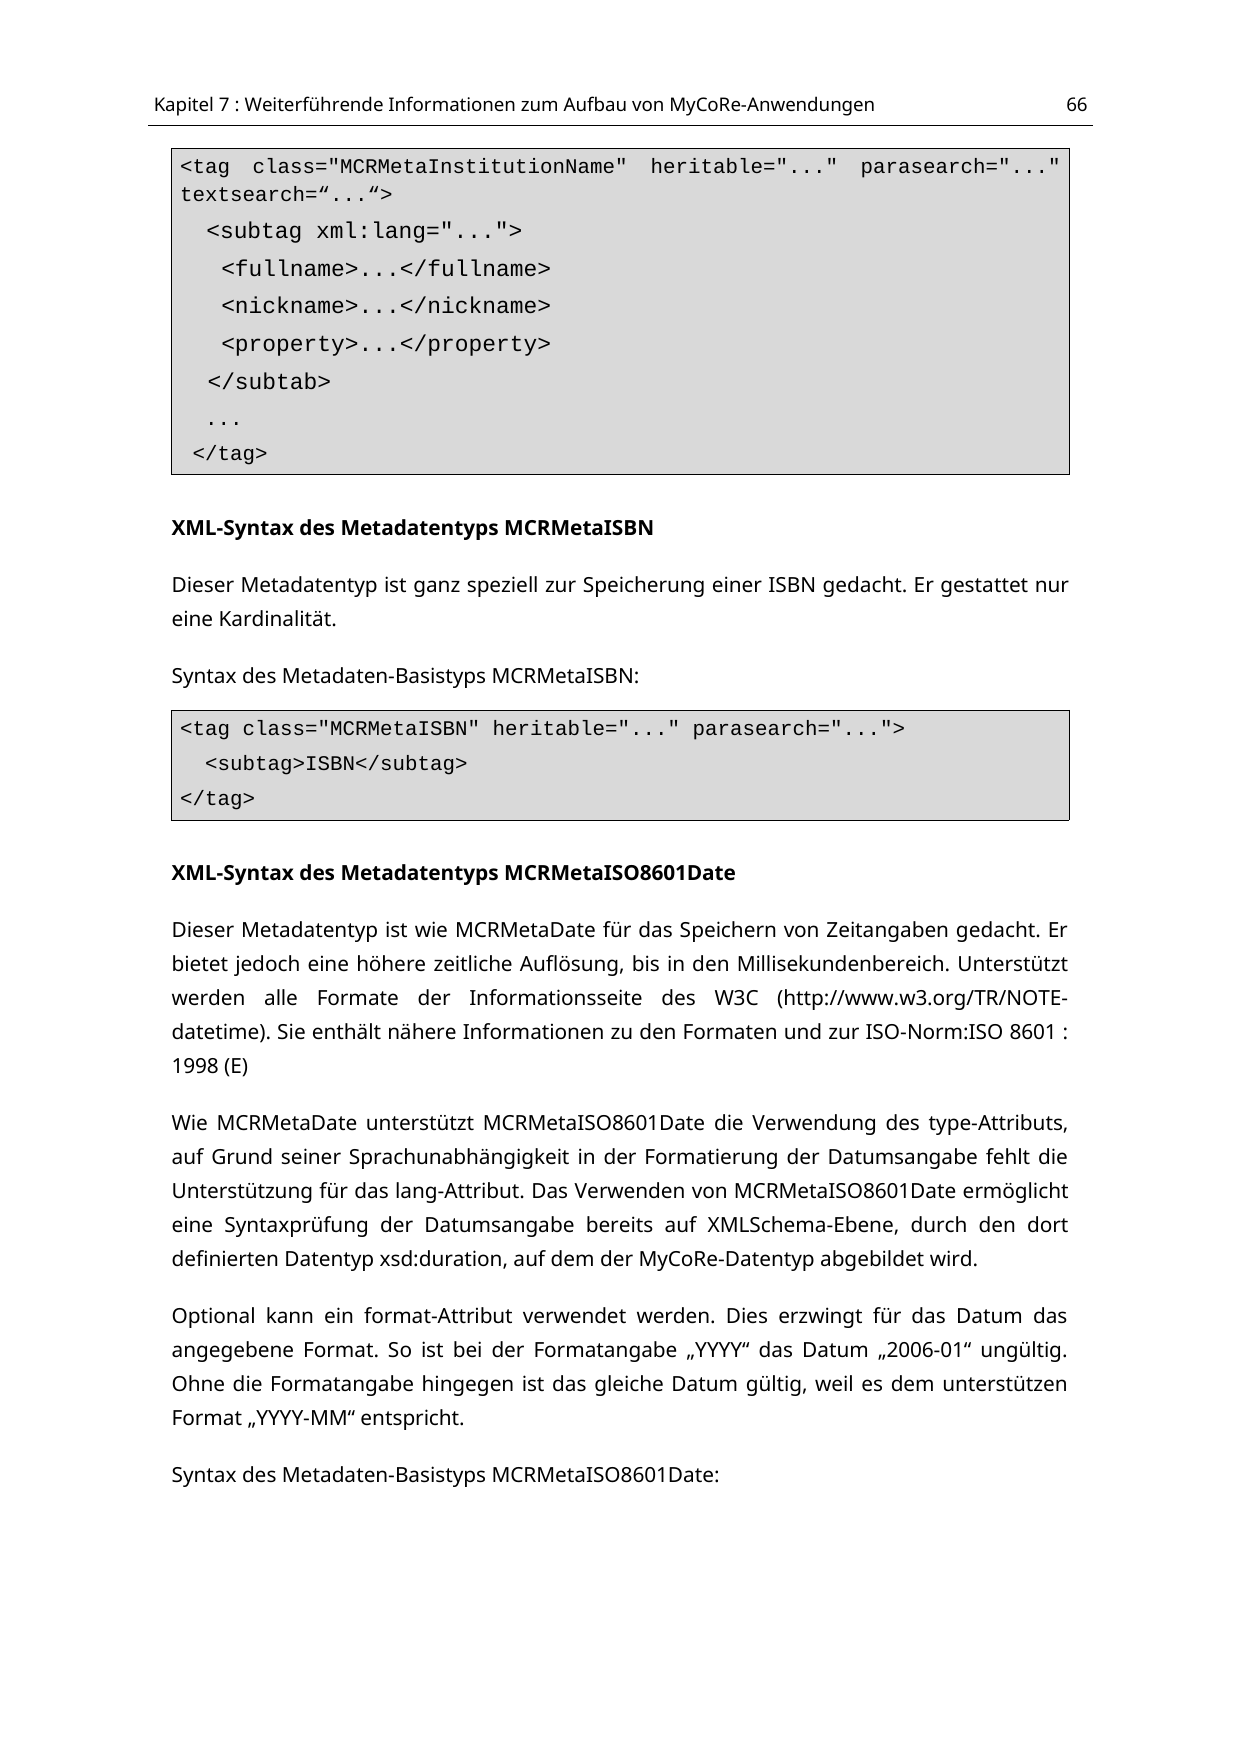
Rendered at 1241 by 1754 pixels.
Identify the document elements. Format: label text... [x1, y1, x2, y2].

text Syntax des Metadaten-Basistyps MCRMetaISO8601Date: [171, 1460, 1069, 1488]
text Wie MCRMetaDate unterstützt MCRMetaISO8601Date die Verwendung des type-Attributs, auf Grund seiner Sprachunabhängigkeit in der Formatierung der Datumsangabe fehlt die Unterstützung für das lang-Attribut. Das Verwenden von MCRMetaISO8601Date ermöglicht eine Syntaxprüfung der Datumsangabe bereits auf XMLSchema-Ebene, durch den dort definierten Datentyp xsd:duration, auf dem der MyCoRe-Datentyp abgebildet wird. [171, 1108, 1069, 1272]
text </tag> [172, 434, 1069, 474]
subtitle XML-Syntax des Metadatentyps MCRMetaISBN [171, 513, 1092, 541]
text </subtab> [172, 362, 1069, 396]
text Syntax des Metadaten-Basistyps MCRMetaISBN: [171, 661, 1069, 689]
text Dieser Metadatentyp ist ganz speziell zur Speicherung einer ISBN gedacht. Er gestattet nur eine Kardinalität. [171, 570, 1069, 632]
text Dieser Metadatentyp ist wie MCRMetaDate für das Speichern von Zeitangaben gedacht. Er bietet jedoch eine höhere zeitliche Auflösung, bis in den Millisekundenbereich. Unterstützt werden alle Formate der Informationsseite des W3C (http://www.w3.org/TR/NOTE-datetime). Sie enthält nähere Informationen zu den Formaten und zur ISO-Norm:ISO 8601 : 1998 (E) [171, 915, 1069, 1079]
text <fullname>...</fullname> [172, 248, 1069, 283]
text ... [172, 399, 1069, 431]
subtitle XML-Syntax des Metadatentyps MCRMetaISO8601Date [171, 858, 1092, 886]
text Optional kann ein format-Attribut verwendet werden. Dies erzwingt für das Datum das angegebene Format. So ist bei der Formatangabe „YYYY“ das Datum „2006-01“ ungültig. Ohne die Formatangabe hingegen ist das gleiche Datum gültig, weil es dem unterstützen Format „YYYY-MM“ entspricht. [171, 1301, 1069, 1431]
text </tag> [172, 780, 1069, 820]
text <nickname>...</nickname> [172, 286, 1069, 321]
text <tag class="MCRMetaInstitutionName" heritable="..." parasearch="..." textsearch=“...“> [172, 149, 1069, 208]
text <tag class="MCRMetaISBN" heritable="..." parasearch="..."> [172, 711, 1069, 742]
text <subtag xml:lang="..."> [172, 211, 1069, 245]
text <property>...</property> [172, 324, 1069, 358]
text <subtag>ISBN</subtag> [172, 745, 1069, 777]
